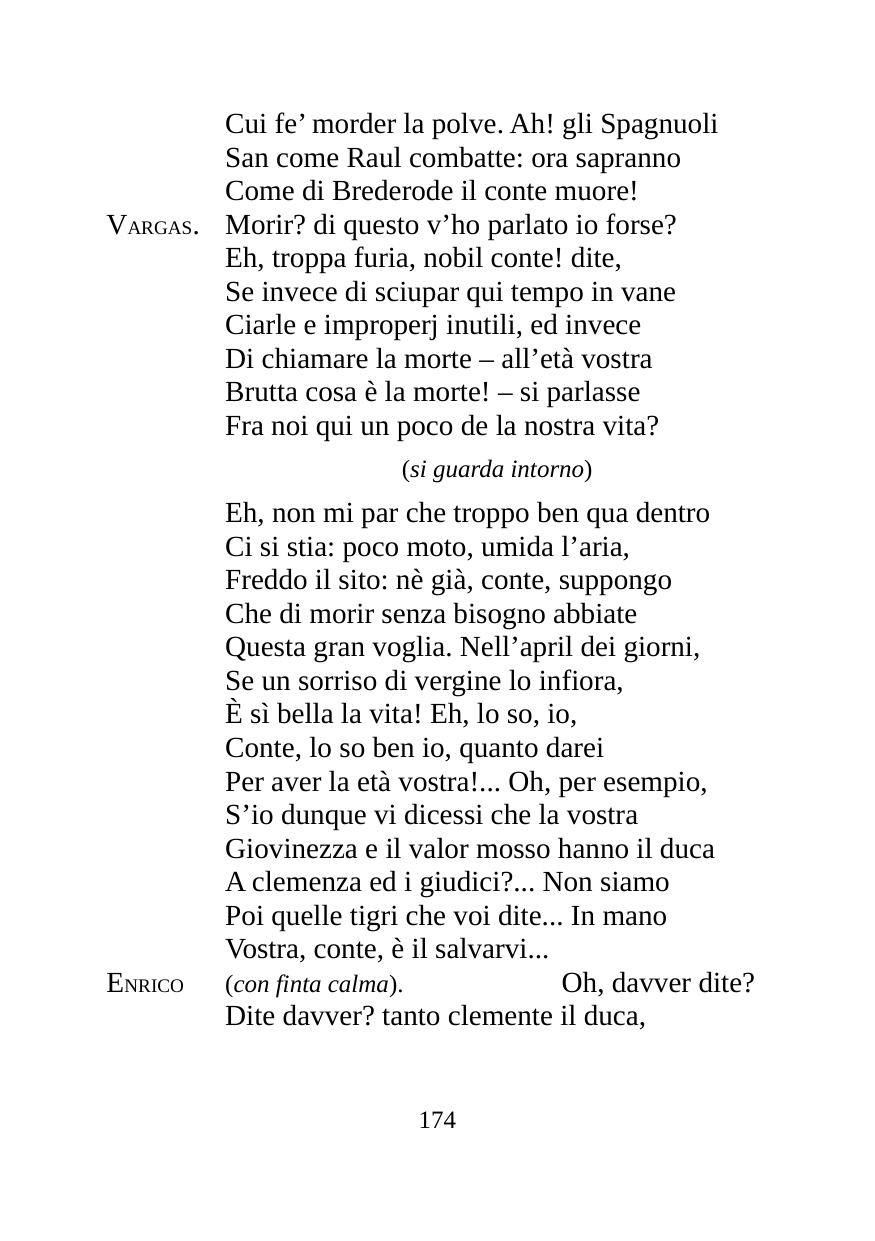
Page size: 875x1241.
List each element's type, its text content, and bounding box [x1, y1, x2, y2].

table_cell [106, 106, 225, 207]
table_cell Vargas. [106, 207, 225, 965]
table_cell Cui fe’ morder la polve. Ah! gli Spagnuoli San come Raul combatte: ora sapranno Come di Brederode il conte muore! [225, 106, 769, 207]
table_cell (con finta calma). Oh, davver dite? Dite davver? tanto clemente il duca, [225, 965, 769, 1032]
table_cell Morir? di questo v’ho parlato io forse? Eh, troppa furia, nobil conte! dite, Se invece di sciupar qui tempo in vane Ciarle e improperj inutili, ed invece Di chiamare la morte – all’età vostra Brutta cosa è la morte! – si parlasse Fra noi qui un poco de la nostra vita? (si guarda intorno) Eh, non mi par che troppo ben qua dentro Ci si stia: poco moto, umida l’aria, Freddo il sito: nè già, conte, suppongo Che di morir senza bisogno abbiate Questa gran voglia. Nell’april dei giorni, Se un sorriso di vergine lo infiora, È sì bella la vita! Eh, lo so, io, Conte, lo so ben io, quanto darei Per aver la età vostra!... Oh, per esempio, S’io dunque vi dicessi che la vostra Giovinezza e il valor mosso hanno il duca A clemenza ed i giudici?... Non siamo Poi quelle tigri che voi dite... In mano Vostra, conte, è il salvarvi... [225, 207, 769, 965]
table_cell Enrico [106, 965, 225, 1032]
